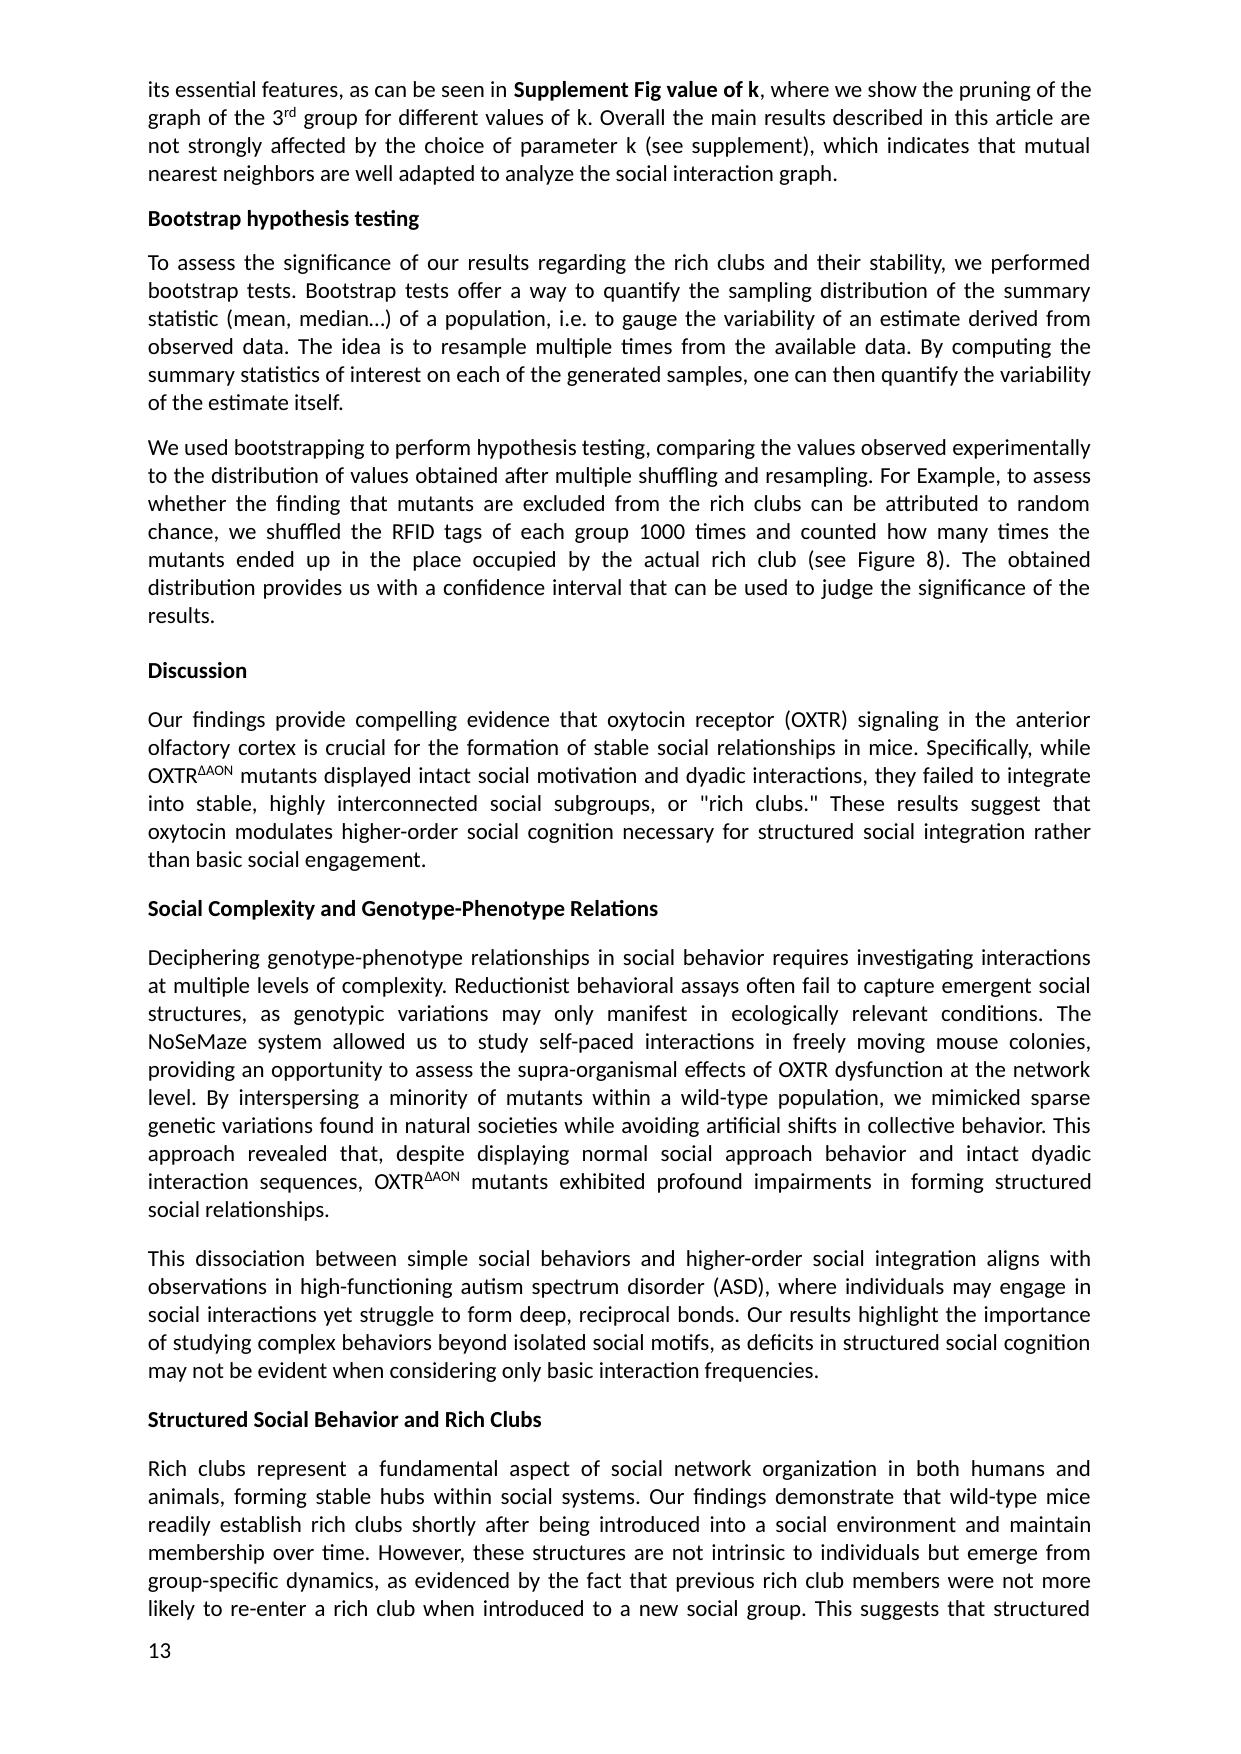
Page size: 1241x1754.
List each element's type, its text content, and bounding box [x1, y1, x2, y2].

text Deciphering genotype-phenotype relationships in social behavior requires investigating interactions at multiple levels of complexity. Reductionist behavioral assays often fail to capture emergent social structures, as genotypic variations may only manifest in ecologically relevant conditions. The NoSeMaze system allowed us to study self-paced interactions in freely moving mouse colonies, providing an opportunity to assess the supra-organismal effects of OXTR dysfunction at the network level. By interspersing a minority of mutants within a wild-type population, we mimicked sparse genetic variations found in natural societies while avoiding artificial shifts in collective behavior. This approach revealed that, despite displaying normal social approach behavior and intact dyadic interaction sequences, OXTRΔAON mutants exhibited profound impairments in forming structured social relationships. [148, 943, 1093, 1223]
list To assess the significance of our results regarding the rich clubs and their stability, we performed bootstrap tests. Bootstrap tests offer a way to quantify the sampling distribution of the summary statistic (mean, median…) of a population, i.e. to gauge the variability of an estimate derived from observed data. The idea is to resample multiple times from the available data. By computing the summary statistics of interest on each of the generated samples, one can then quantify the variability of the estimate itself. [148, 248, 1093, 417]
text Rich clubs represent a fundamental aspect of social network organization in both humans and animals, forming stable hubs within social systems. Our findings demonstrate that wild-type mice readily establish rich clubs shortly after being introduced into a social environment and maintain membership over time. However, these structures are not intrinsic to individuals but emerge from group-specific dynamics, as evidenced by the fact that previous rich club members were not more likely to re-enter a rich club when introduced to a new social group. This suggests that structured [148, 1454, 1093, 1622]
list Bootstrap hypothesis testing [148, 204, 1093, 232]
text Our findings provide compelling evidence that oxytocin receptor (OXTR) signaling in the anterior olfactory cortex is crucial for the formation of stable social relationships in mice. Specifically, while OXTRΔAON mutants displayed intact social motivation and dyadic interactions, they failed to integrate into stable, highly interconnected social subgroups, or "rich clubs." These results suggest that oxytocin modulates higher-order social cognition necessary for structured social integration rather than basic social engagement. [148, 705, 1093, 873]
subtitle Structured Social Behavior and Rich Clubs [148, 1405, 1093, 1433]
text Discussion [148, 656, 1093, 684]
list its essential features, as can be seen in Supplement Fig value of k, where we show the pruning of the graph of the 3rd group for different values of k. Overall the main results described in this article are not strongly affected by the choice of parameter k (see supplement), which indicates that mutual nearest neighbors are well adapted to analyze the social interaction graph. [148, 75, 1093, 187]
text This dissociation between simple social behaviors and higher-order social integration aligns with observations in high-functioning autism spectrum disorder (ASD), where individuals may engage in social interactions yet struggle to form deep, reciprocal bonds. Our results highlight the importance of studying complex behaviors beyond isolated social motifs, as deficits in structured social cognition may not be evident when considering only basic interaction frequencies. [148, 1244, 1093, 1384]
subtitle Social Complexity and Genotype-Phenotype Relations [148, 894, 1093, 922]
list We used bootstrapping to perform hypothesis testing, comparing the values observed experimentally to the distribution of values obtained after multiple shuffling and resampling. For Example, to assess whether the finding that mutants are excluded from the rich clubs can be attributed to random chance, we shuffled the RFID tags of each group 1000 times and counted how many times the mutants ended up in the place occupied by the actual rich club (see Figure 8). The obtained distribution provides us with a confidence interval that can be used to judge the significance of the results. [148, 433, 1093, 629]
